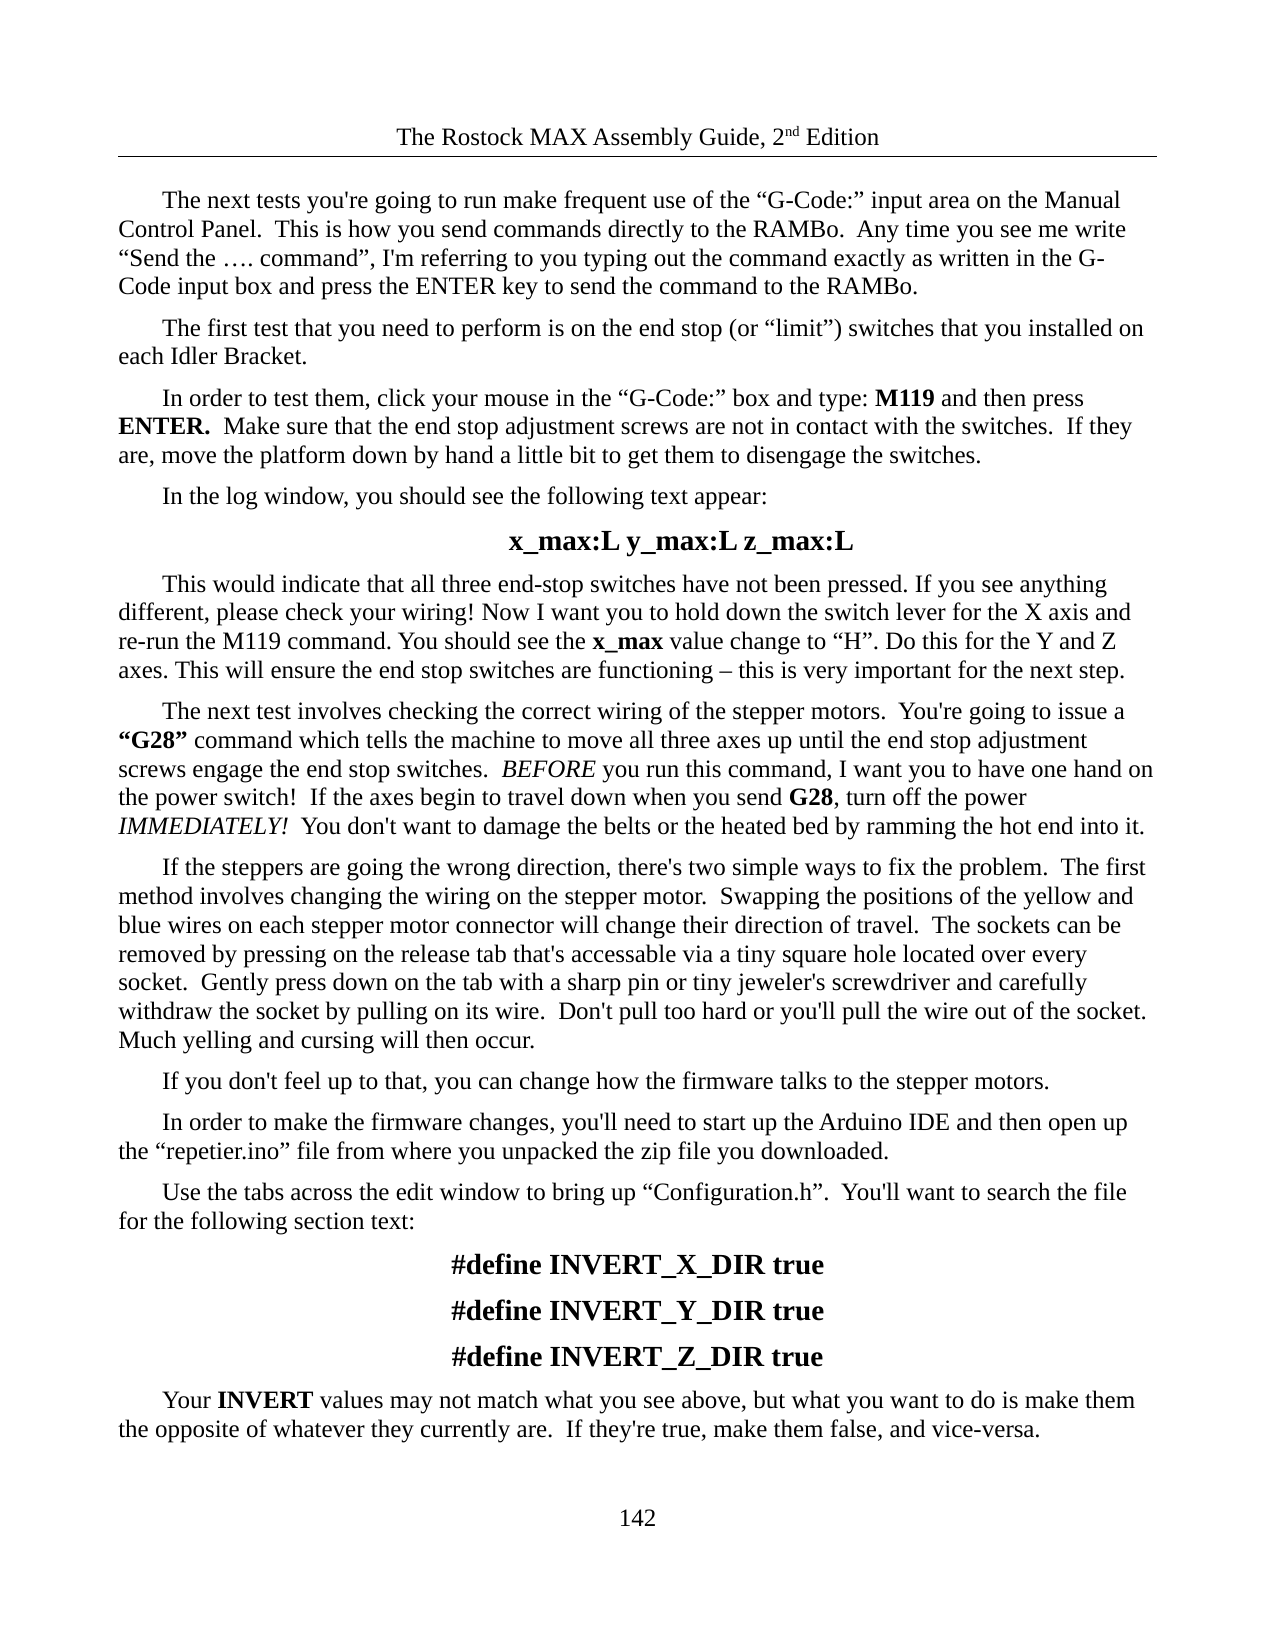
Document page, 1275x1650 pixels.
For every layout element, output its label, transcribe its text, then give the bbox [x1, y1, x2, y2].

text In order to test them, click your mouse in the “G-Code:” box and type: M119 and then press ENTER. Make sure that the end stop adjustment screws are not in contact with the switches. If they are, move the platform down by hand a little bit to get them to disengage the switches. [118, 383, 1157, 469]
text #define INVERT_X_DIR true [118, 1247, 1157, 1281]
text x_max:L y_max:L z_max:L [118, 523, 1157, 556]
text In the log window, you should see the following text appear: [118, 481, 1157, 510]
text This would indicate that all three end-stop switches have not been pressed. If you see anything different, please check your wiring! Now I want you to hold down the switch lever for the X axis and re-run the M119 command. You should see the x_max value change to “H”. Do this for the Y and Z axes. This will ensure the end stop switches are functioning – this is very important for the next step. [118, 569, 1157, 684]
text The next test involves checking the correct wiring of the stepper motors. You're going to issue a “G28” command which tells the machine to move all three axes up until the end stop adjustment screws engage the end stop switches. BEFORE you run this command, I want you to have one hand on the power switch! If the axes begin to travel down when you send G28, turn off the power IMMEDIATELY! You don't want to damage the belts or the heated bed by ramming the hot end into it. [118, 696, 1157, 840]
text #define INVERT_Z_DIR true [118, 1339, 1157, 1373]
text The first test that you need to perform is on the end stop (or “limit”) switches that you installed on each Idler Bracket. [118, 313, 1157, 370]
text In order to make the firmware changes, you'll need to start up the Arduino IDE and then open up the “repetier.ino” file from where you unpacked the zip file you downloaded. [118, 1107, 1157, 1165]
text If the steppers are going the wrong direction, there's two simple ways to fix the problem. The first method involves changing the wiring on the stepper motor. Swapping the positions of the yellow and blue wires on each stepper motor connector will change their direction of travel. The sockets can be removed by pressing on the release tab that's accessable via a tiny square hole located over every socket. Gently press down on the tab with a sharp pin or tiny jeweler's screwdriver and carefully withdraw the socket by pulling on its wire. Don't pull too hard or you'll pull the wire out of the socket. Much yelling and cursing will then occur. [118, 852, 1157, 1054]
text If you don't feel up to that, you can change how the firmware talks to the stepper motors. [118, 1066, 1157, 1095]
text Use the tabs across the edit window to bring up “Configuration.h”. You'll want to search the file for the following section text: [118, 1177, 1157, 1235]
text The next tests you're going to run make frequent use of the “G-Code:” input area on the Manual Control Panel. This is how you send commands directly to the RAMBo. Any time you see me write “Send the …. command”, I'm referring to you typing out the command exactly as written in the G-Code input box and press the ENTER key to send the command to the RAMBo. [118, 185, 1157, 300]
text Your INVERT values may not match what you see above, but what you want to do is make them the opposite of whatever they currently are. If they're true, make them false, and vice-versa. [118, 1386, 1157, 1443]
text #define INVERT_Y_DIR true [118, 1293, 1157, 1327]
